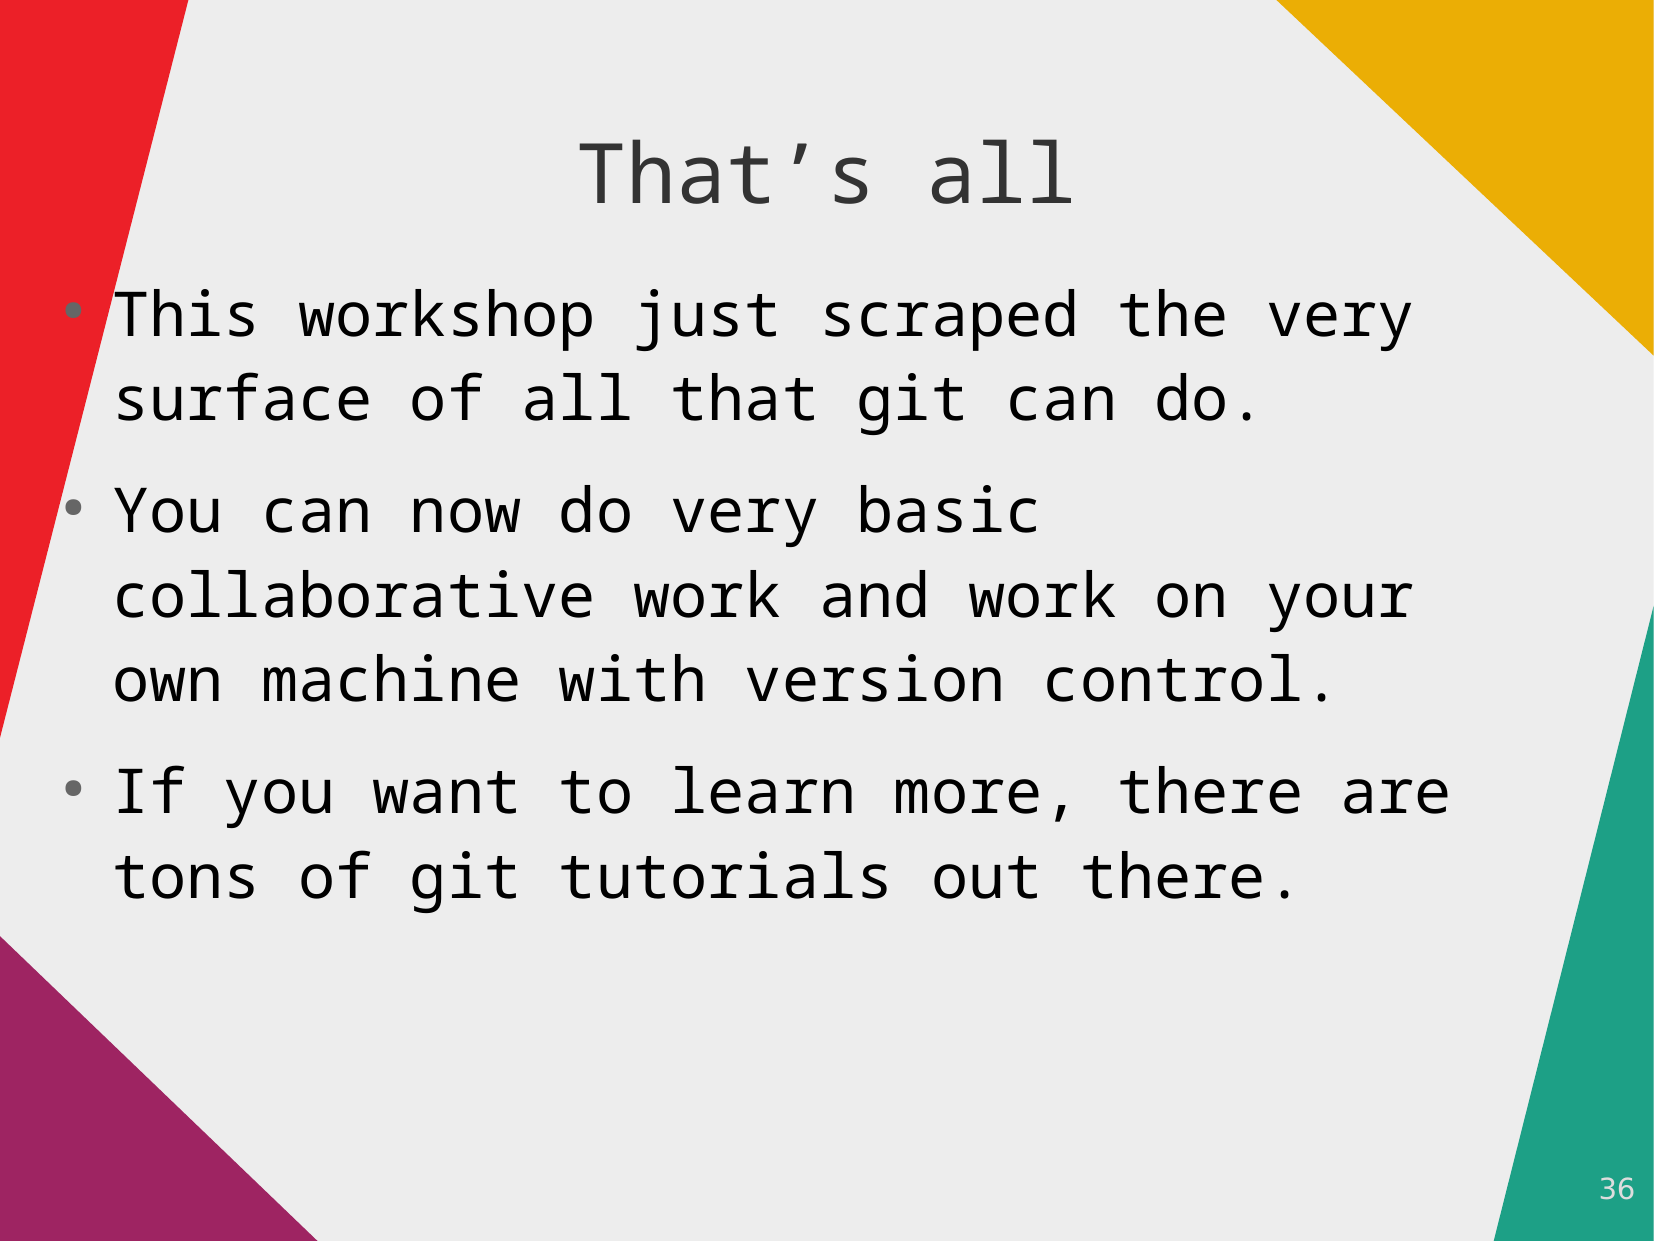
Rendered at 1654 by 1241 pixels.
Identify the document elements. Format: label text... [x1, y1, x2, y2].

list This workshop just scraped the very surface of all that git can do. You can now do very basic collaborative work and work on your own machine with version control. If you want to learn more, there are tons of git tutorials out there. [46, 270, 1471, 1001]
title That’s all [114, 73, 1539, 271]
